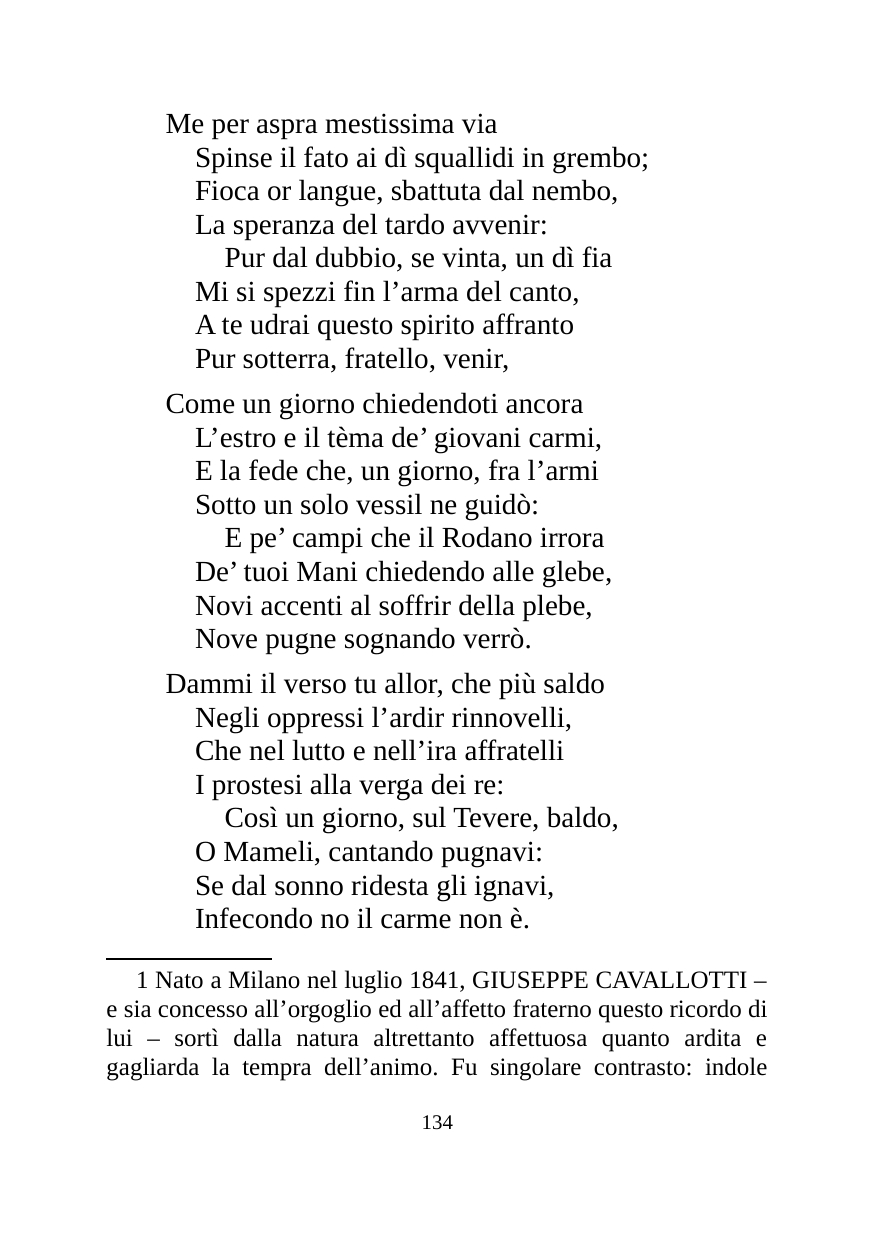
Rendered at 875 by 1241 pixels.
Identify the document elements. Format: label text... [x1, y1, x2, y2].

text E pe’ campi che il Rodano irrora De’ tuoi Mani chiedendo alle glebe, Novi accenti al soffrir della plebe, Nove pugne sognando verrò. [195, 521, 768, 655]
text Nato a Milano nel luglio 1841, GIUSEPPE CAVALLOTTI – e sia concesso all’orgoglio ed all’affetto fraterno questo ricordo di lui – sortì dalla natura altrettanto affettuosa quanto ardita e gagliarda la tempra dell’animo. Fu singolare contrasto: indole [106, 965, 768, 1080]
text Dammi il verso tu allor, che più saldo Negli oppressi l’ardir rinnovelli, Che nel lutto e nell’ira affratelli I prostesi alla verga dei re: [165, 666, 768, 801]
text Così un giorno, sul Tevere, baldo, O Mameli, cantando pugnavi: Se dal sonno ridesta gli ignavi, Infecondo no il carme non è. [195, 801, 768, 935]
text Me per aspra mestissima via Spinse il fato ai dì squallidi in grembo; Fioca or langue, sbattuta dal nembo, La speranza del tardo avvenir: [165, 106, 768, 240]
text Come un giorno chiedendoti ancora L’estro e il tèma de’ giovani carmi, E la fede che, un giorno, fra l’armi Sotto un solo vessil ne guidò: [165, 386, 768, 521]
text Pur dal dubbio, se vinta, un dì fia Mi si spezzi fin l’arma del canto, A te udrai questo spirito affranto Pur sotterra, fratello, venir, [195, 240, 768, 374]
